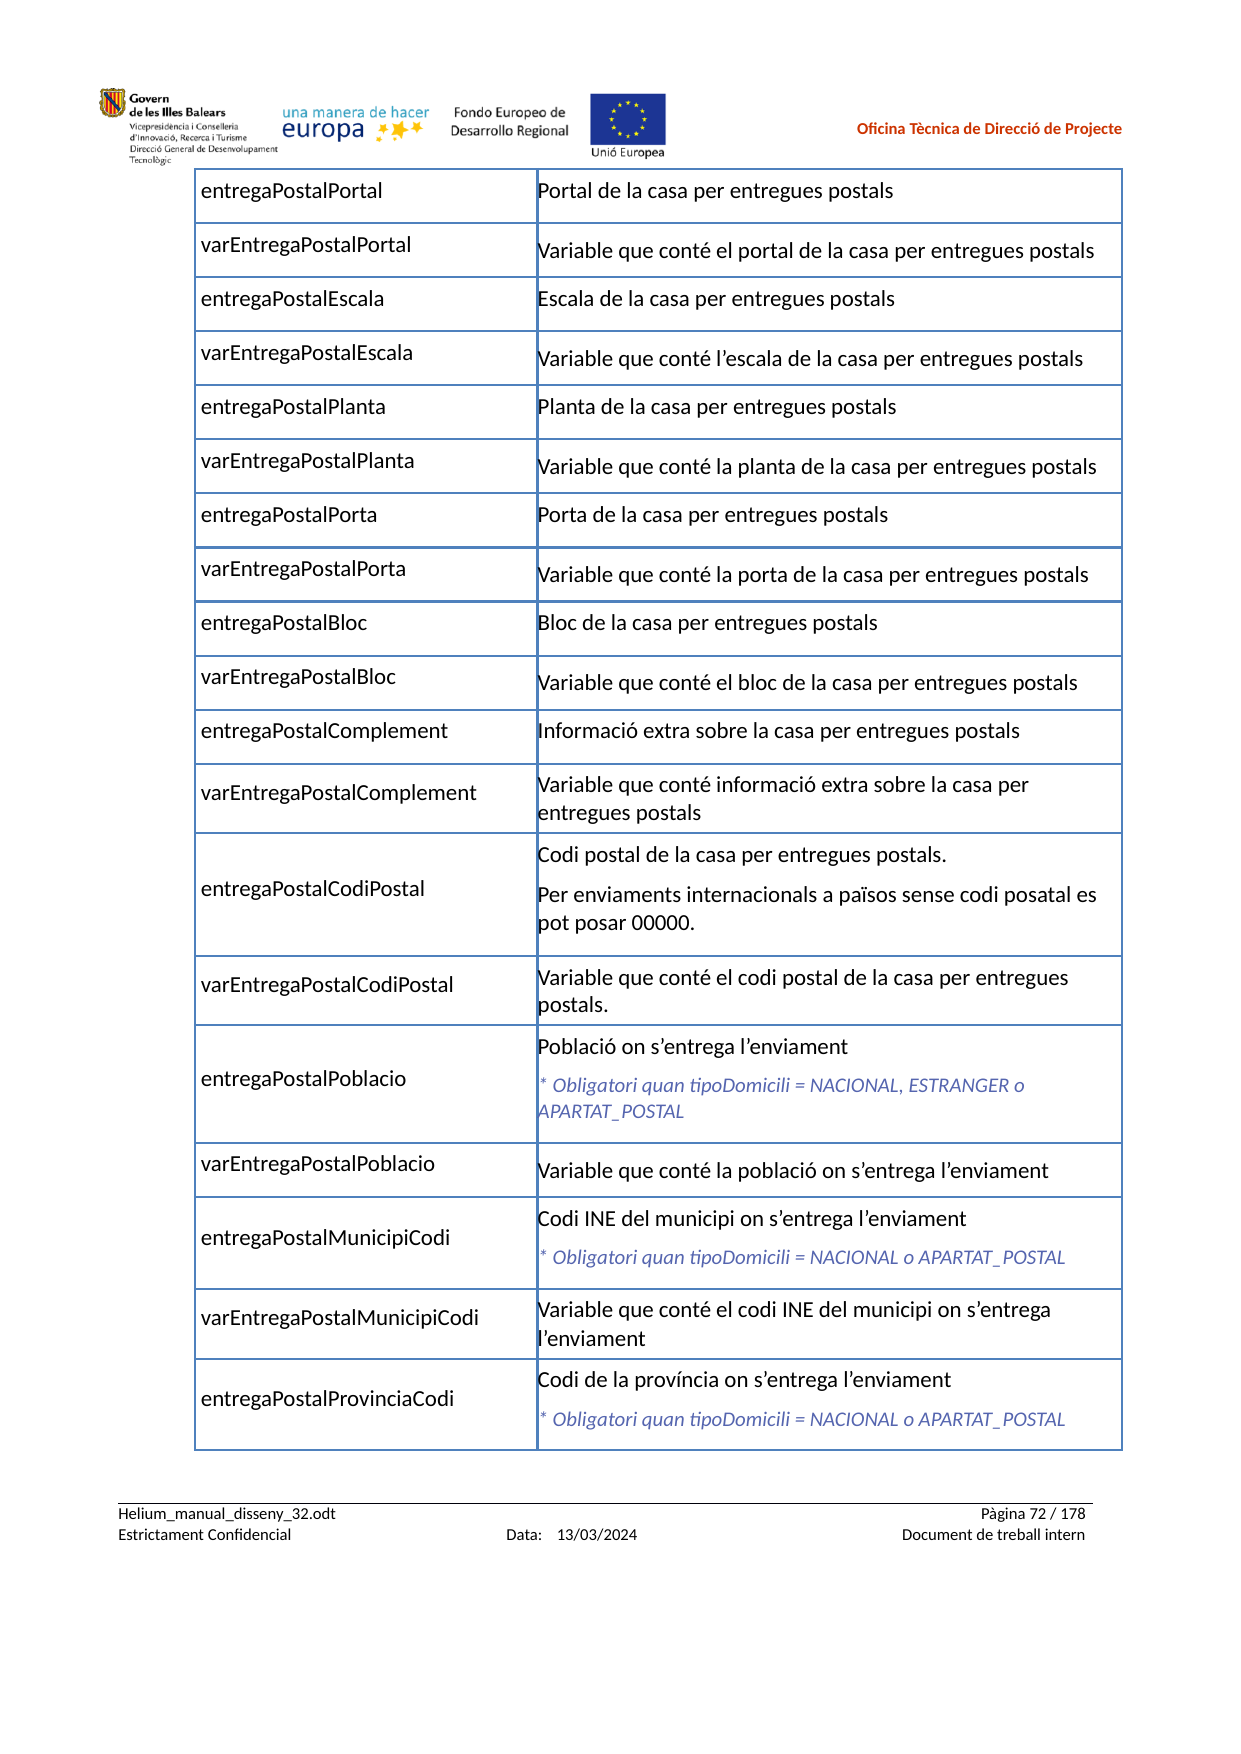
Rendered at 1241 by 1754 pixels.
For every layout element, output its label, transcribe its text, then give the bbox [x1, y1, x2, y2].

table_cell Portal de la casa per entregues postals [539, 170, 1121, 222]
table_cell entregaPostalComplement [196, 711, 536, 763]
table_cell entregaPostalPlanta [196, 386, 536, 438]
table_cell Variable que conté el codi postal de la casa per entregues postals. [539, 957, 1121, 1024]
table_cell entregaPostalMunicipiCodi [196, 1198, 536, 1288]
table_cell entregaPostalEscala [196, 278, 536, 330]
table_cell Població on s’entrega l’enviament * Obligatori quan tipoDomicili = NACIONAL, ESTRANGER o APARTAT_POSTAL [539, 1026, 1121, 1142]
table_cell Escala de la casa per entregues postals [539, 278, 1121, 330]
table_cell Informació extra sobre la casa per entregues postals [539, 711, 1121, 763]
table_cell varEntregaPostalPortal [196, 224, 536, 276]
table_cell Variable que conté la planta de la casa per entregues postals [539, 440, 1121, 492]
table_cell varEntregaPostalPlanta [196, 440, 536, 492]
table_cell Variable que conté el codi INE del municipi on s’entrega l’enviament [539, 1290, 1121, 1357]
table_cell Variable que conté el bloc de la casa per entregues postals [539, 657, 1121, 708]
table_cell entregaPostalProvinciaCodi [196, 1360, 536, 1449]
table_cell Variable que conté el portal de la casa per entregues postals [539, 224, 1121, 276]
table_cell Codi INE del municipi on s’entrega l’enviament * Obligatori quan tipoDomicili = NACIONAL o APARTAT_POSTAL [539, 1198, 1121, 1288]
table_cell varEntregaPostalMunicipiCodi [196, 1290, 536, 1357]
table_cell Codi postal de la casa per entregues postals. Per enviaments internacionals a països sense codi posatal es pot posar 00000. [539, 834, 1121, 955]
table_cell Codi de la província on s’entrega l’enviament * Obligatori quan tipoDomicili = NACIONAL o APARTAT_POSTAL [539, 1360, 1121, 1449]
table_cell Variable que conté la població on s’entrega l’enviament [539, 1144, 1121, 1196]
table_cell Bloc de la casa per entregues postals [539, 603, 1121, 654]
table_cell Planta de la casa per entregues postals [539, 386, 1121, 438]
table_cell entregaPostalPoblacio [196, 1026, 536, 1142]
picture [99, 87, 668, 166]
table_cell varEntregaPostalEscala [196, 332, 536, 384]
table_cell Variable que conté la porta de la casa per entregues postals [539, 549, 1121, 600]
table_cell varEntregaPostalCodiPostal [196, 957, 536, 1024]
table_cell varEntregaPostalBloc [196, 657, 536, 708]
table_cell varEntregaPostalPorta [196, 549, 536, 600]
table_cell varEntregaPostalComplement [196, 765, 536, 832]
table_cell entregaPostalCodiPostal [196, 834, 536, 955]
table_cell Variable que conté l’escala de la casa per entregues postals [539, 332, 1121, 384]
table_cell entregaPostalBloc [196, 603, 536, 654]
table_cell entregaPostalPorta [196, 494, 536, 546]
table_cell Variable que conté informació extra sobre la casa per entregues postals [539, 765, 1121, 832]
table_cell entregaPostalPortal [196, 170, 536, 222]
table_cell Porta de la casa per entregues postals [539, 494, 1121, 546]
table_cell varEntregaPostalPoblacio [196, 1144, 536, 1196]
